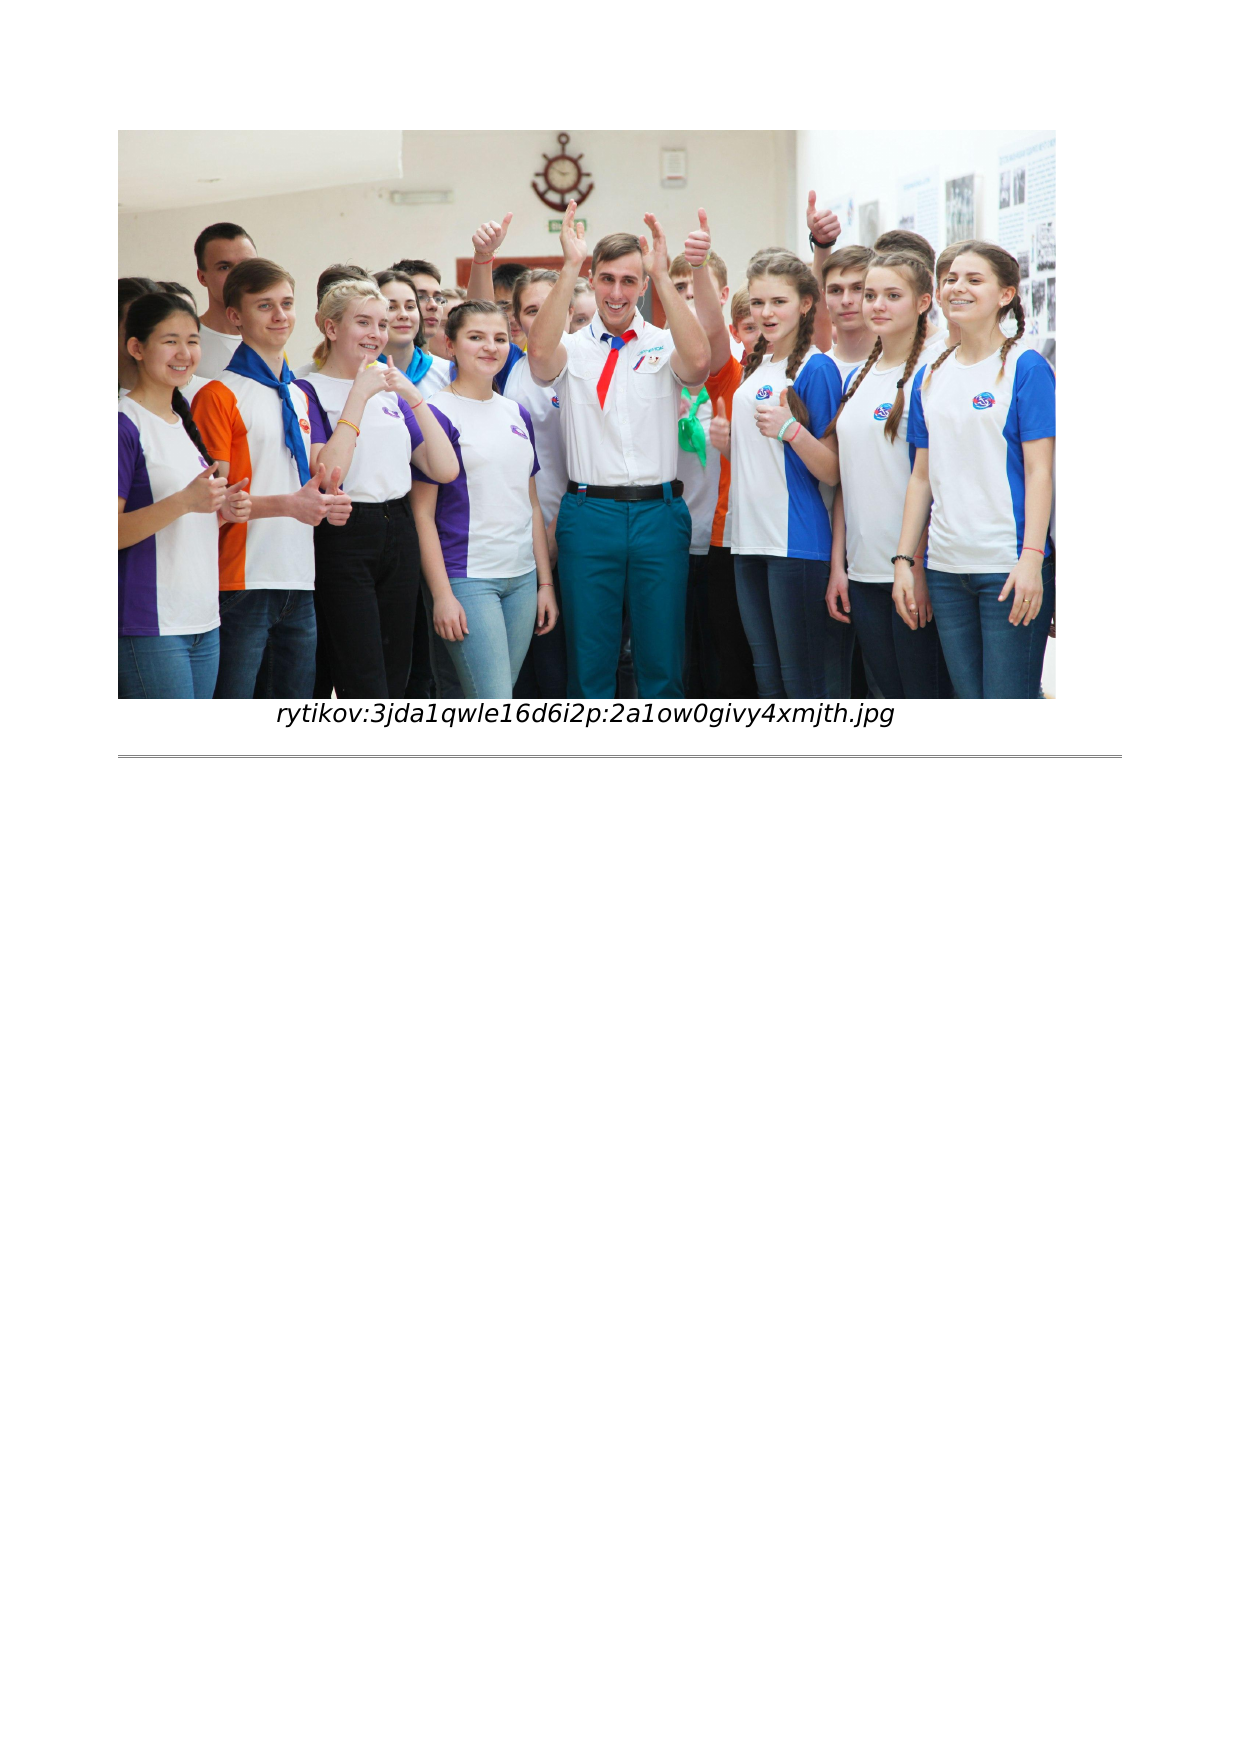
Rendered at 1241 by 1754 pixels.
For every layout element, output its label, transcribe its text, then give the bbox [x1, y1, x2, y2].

text rytikov:3jda1qwle16d6i2p:2a1ow0givy4xmjth.jpg [118, 699, 1056, 728]
picture [118, 130, 1056, 699]
picture [614, 559, 643, 699]
